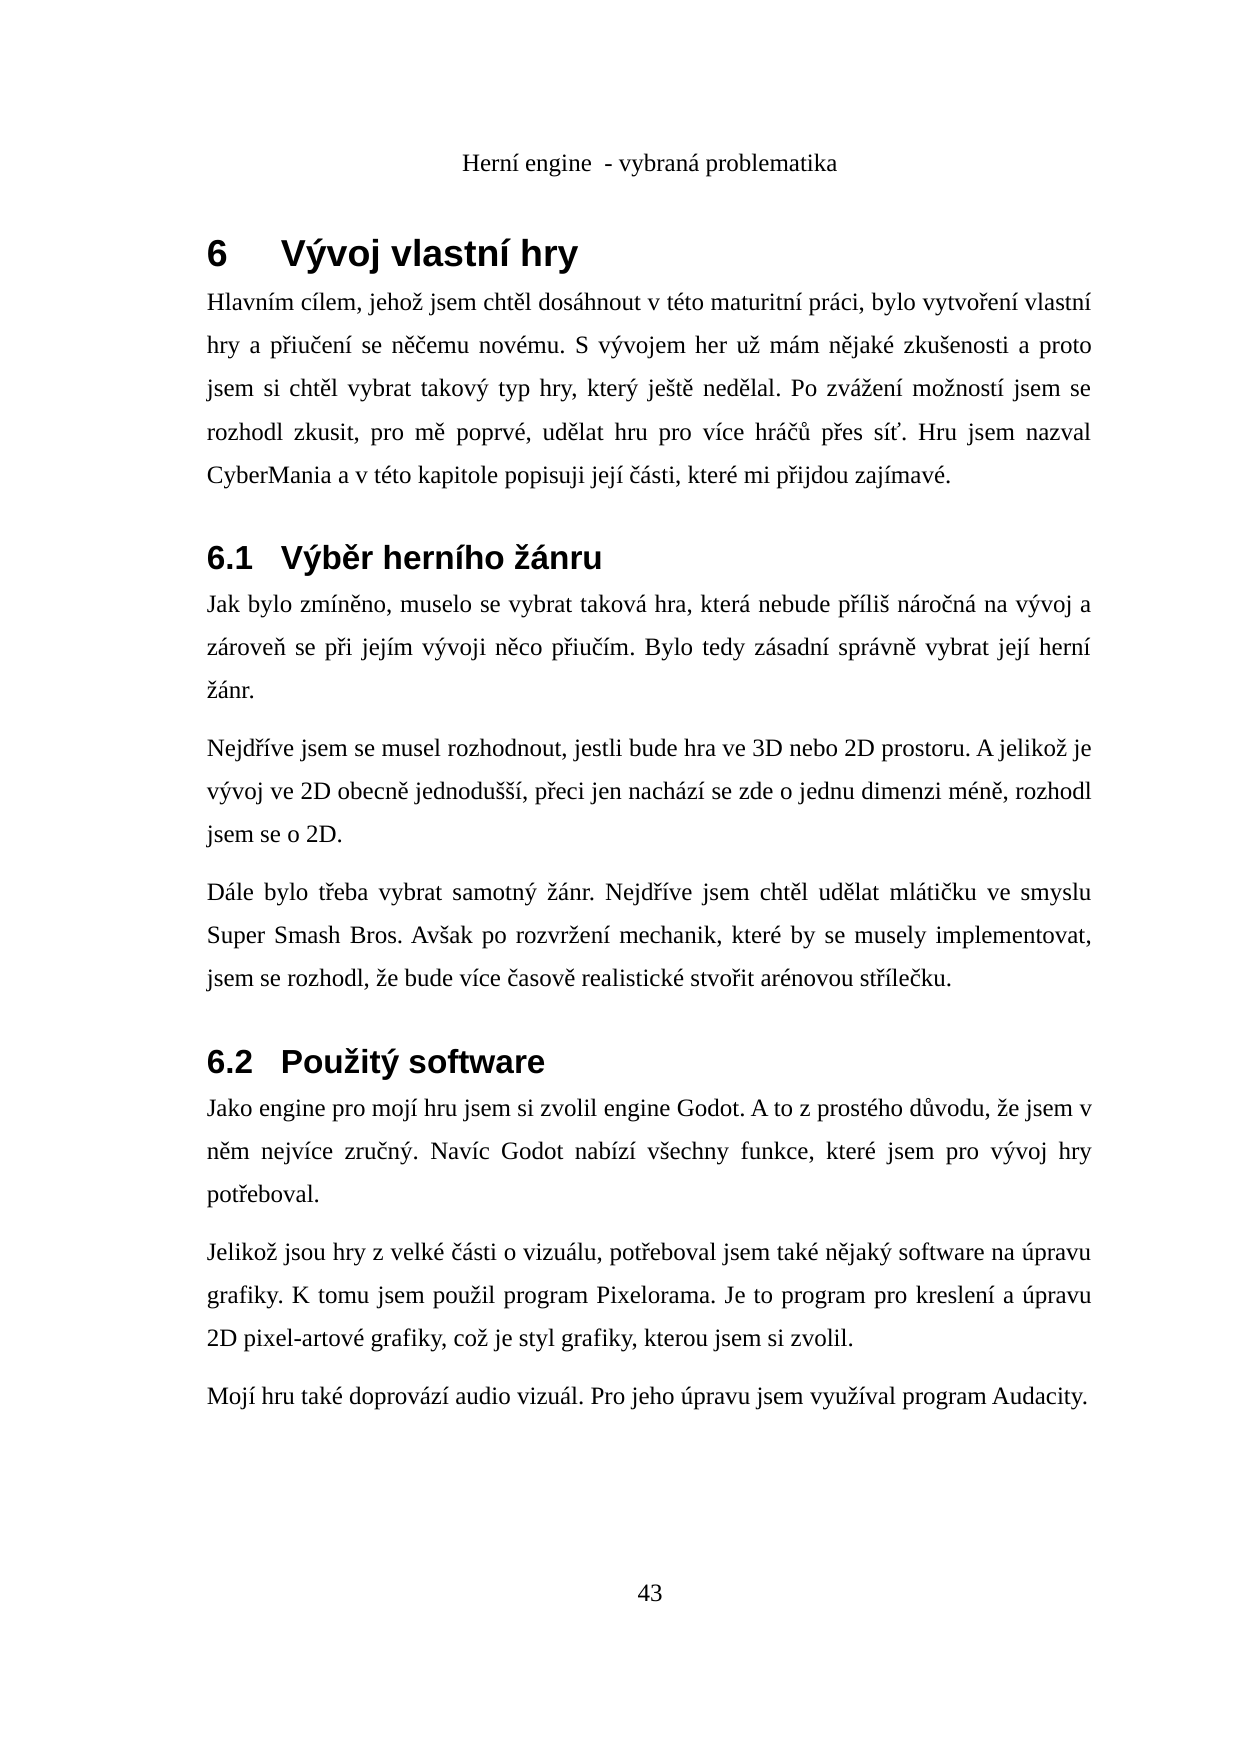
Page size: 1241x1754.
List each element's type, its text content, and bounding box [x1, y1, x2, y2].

text Mojí hru také doprovází audio vizuál. Pro jeho úpravu jsem využíval program Audacity. [207, 1381, 1093, 1409]
subtitle Vývoj vlastní hry [207, 232, 1093, 275]
text Hlavním cílem, jehož jsem chtěl dosáhnout v této maturitní práci, bylo vytvoření vlastní hry a přiučení se něčemu novému. S vývojem her už mám nějaké zkušenosti a proto jsem si chtěl vybrat takový typ hry, který ještě nedělal. Po zvážení možností jsem se rozhodl zkusit, pro mě poprvé, udělat hru pro více hráčů přes síť. Hru jsem nazval CyberMania a v této kapitole popisuji její části, které mi přijdou zajímavé. [207, 287, 1093, 488]
text Nejdříve jsem se musel rozhodnout, jestli bude hra ve 3D nebo 2D prostoru. A jelikož je vývoj ve 2D obecně jednodušší, přeci jen nachází se zde o jednu dimenzi méně, rozhodl jsem se o 2D. [207, 733, 1093, 848]
text Dále bylo třeba vybrat samotný žánr. Nejdříve jsem chtěl udělat mlátičku ve smyslu Super Smash Bros. Avšak po rozvržení mechanik, které by se musely implementovat, jsem se rozhodl, že bude více časově realistické stvořit arénovou střílečku. [207, 877, 1093, 992]
subtitle Výběr herního žánru [207, 538, 1093, 577]
text Jako engine pro mojí hru jsem si zvolil engine Godot. A to z prostého důvodu, že jsem v něm nejvíce zručný. Navíc Godot nabízí všechny funkce, které jsem pro vývoj hry potřeboval. [207, 1093, 1093, 1208]
subtitle Použitý software [207, 1042, 1093, 1080]
text Jelikož jsou hry z velké části o vizuálu, potřeboval jsem také nějaký software na úpravu grafiky. K tomu jsem použil program Pixelorama. Je to program pro kreslení a úpravu 2D pixel-artové grafiky, což je styl grafiky, kterou jsem si zvolil. [207, 1237, 1093, 1352]
text Jak bylo zmíněno, muselo se vybrat taková hra, která nebude příliš náročná na vývoj a zároveň se při jejím vývoji něco přiučím. Bylo tedy zásadní správně vybrat její herní žánr. [207, 589, 1093, 704]
